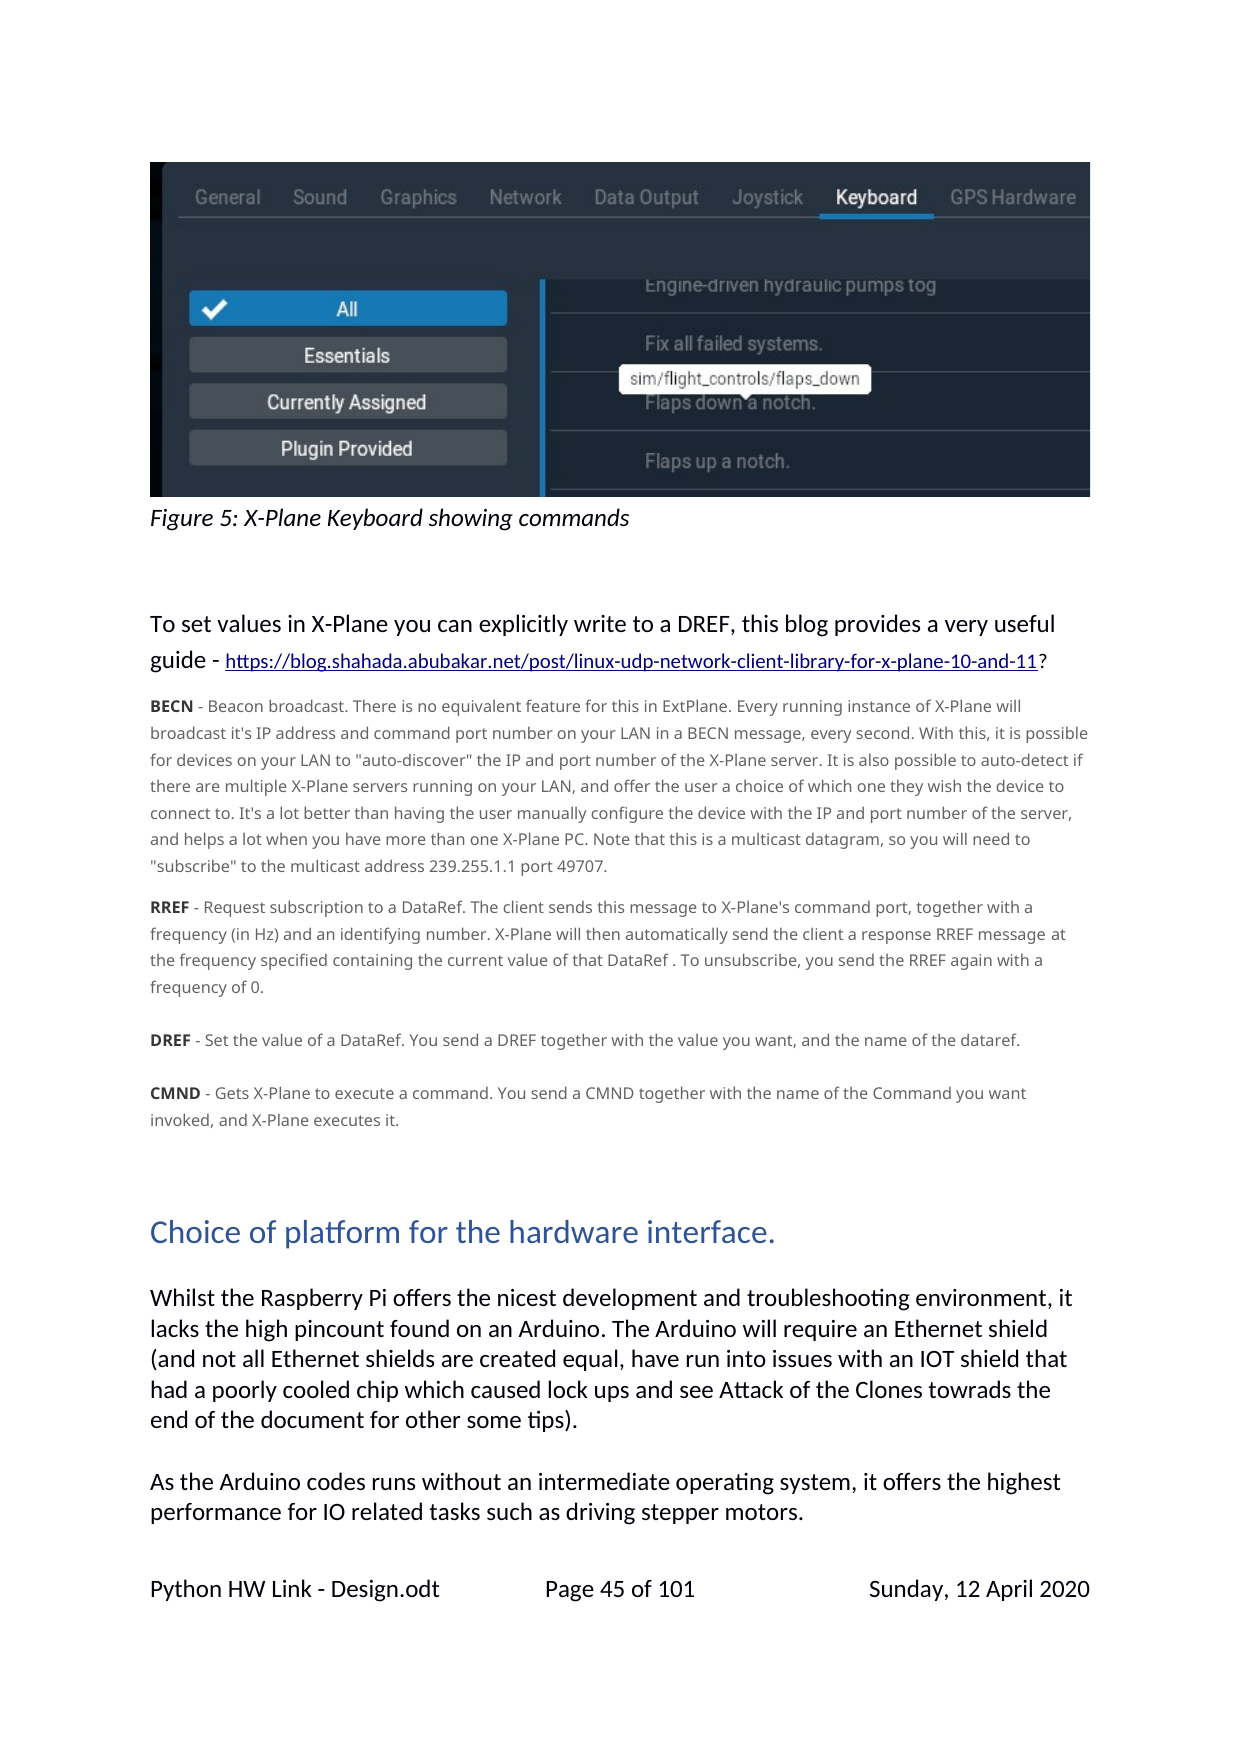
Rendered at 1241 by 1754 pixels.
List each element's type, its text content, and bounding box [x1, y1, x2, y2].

subtitle Choice of platform for the hardware interface. [150, 1211, 1090, 1252]
text Figure 5: X-Plane Keyboard showing commands [150, 497, 1090, 533]
text RREF - Request subscription to a DataRef. The client sends this message to X-Plane's command port, together with a frequency (in Hz) and an identifying number. X-Plane will then automatically send the client a response RREF message at the frequency specified containing the current value of that DataRef . To unsubscribe, you send the RREF again with a frequency of 0. [150, 896, 1090, 998]
text DREF - Set the value of a DataRef. You send a DREF together with the value you want, and the name of the dataref. [150, 1029, 1090, 1051]
text BECN - Beacon broadcast. There is no equivalent feature for this in ExtPlane. Every running instance of X-Plane will broadcast it's IP address and command port number on your LAN in a BECN message, every second. With this, it is possible for devices on your LAN to "auto-discover" the IP and port number of the X-Plane server. It is also possible to auto-detect if there are multiple X-Plane servers running on your LAN, and offer the user a choice of which one they wish the device to connect to. It's a lot better than having the user manually configure the device with the IP and port number of the server, and helps a lot when you have more than one X-Plane PC. Note that this is a multicast datagram, so you will need to "subscribe" to the multicast address 239.255.1.1 port 49707. [150, 696, 1090, 877]
text CMND - Gets X-Plane to execute a command. You send a CMND together with the name of the Command you want invoked, and X-Plane executes it. [150, 1082, 1090, 1131]
text As the Arduino codes runs without an intermediate operating system, it offers the highest performance for IO related tasks such as driving stepper motors. [150, 1466, 1090, 1527]
picture [150, 162, 1091, 497]
text To set values in X-Plane you can explicitly write to a DREF, this blog provides a very useful guide - https://blog.shahada.abubakar.net/post/linux-udp-network-client-library-for-x-plane-10-and-11? [150, 608, 1090, 675]
text Whilst the Raspberry Pi offers the nicest development and troubleshooting environment, it lacks the high pincount found on an Arduino. The Arduino will require an Ethernet shield (and not all Ethernet shields are created equal, have run into issues with an IOT shield that had a poorly cooled chip which caused lock ups and see Attack of the Clones towrads the end of the document for other some tips). [150, 1282, 1090, 1435]
